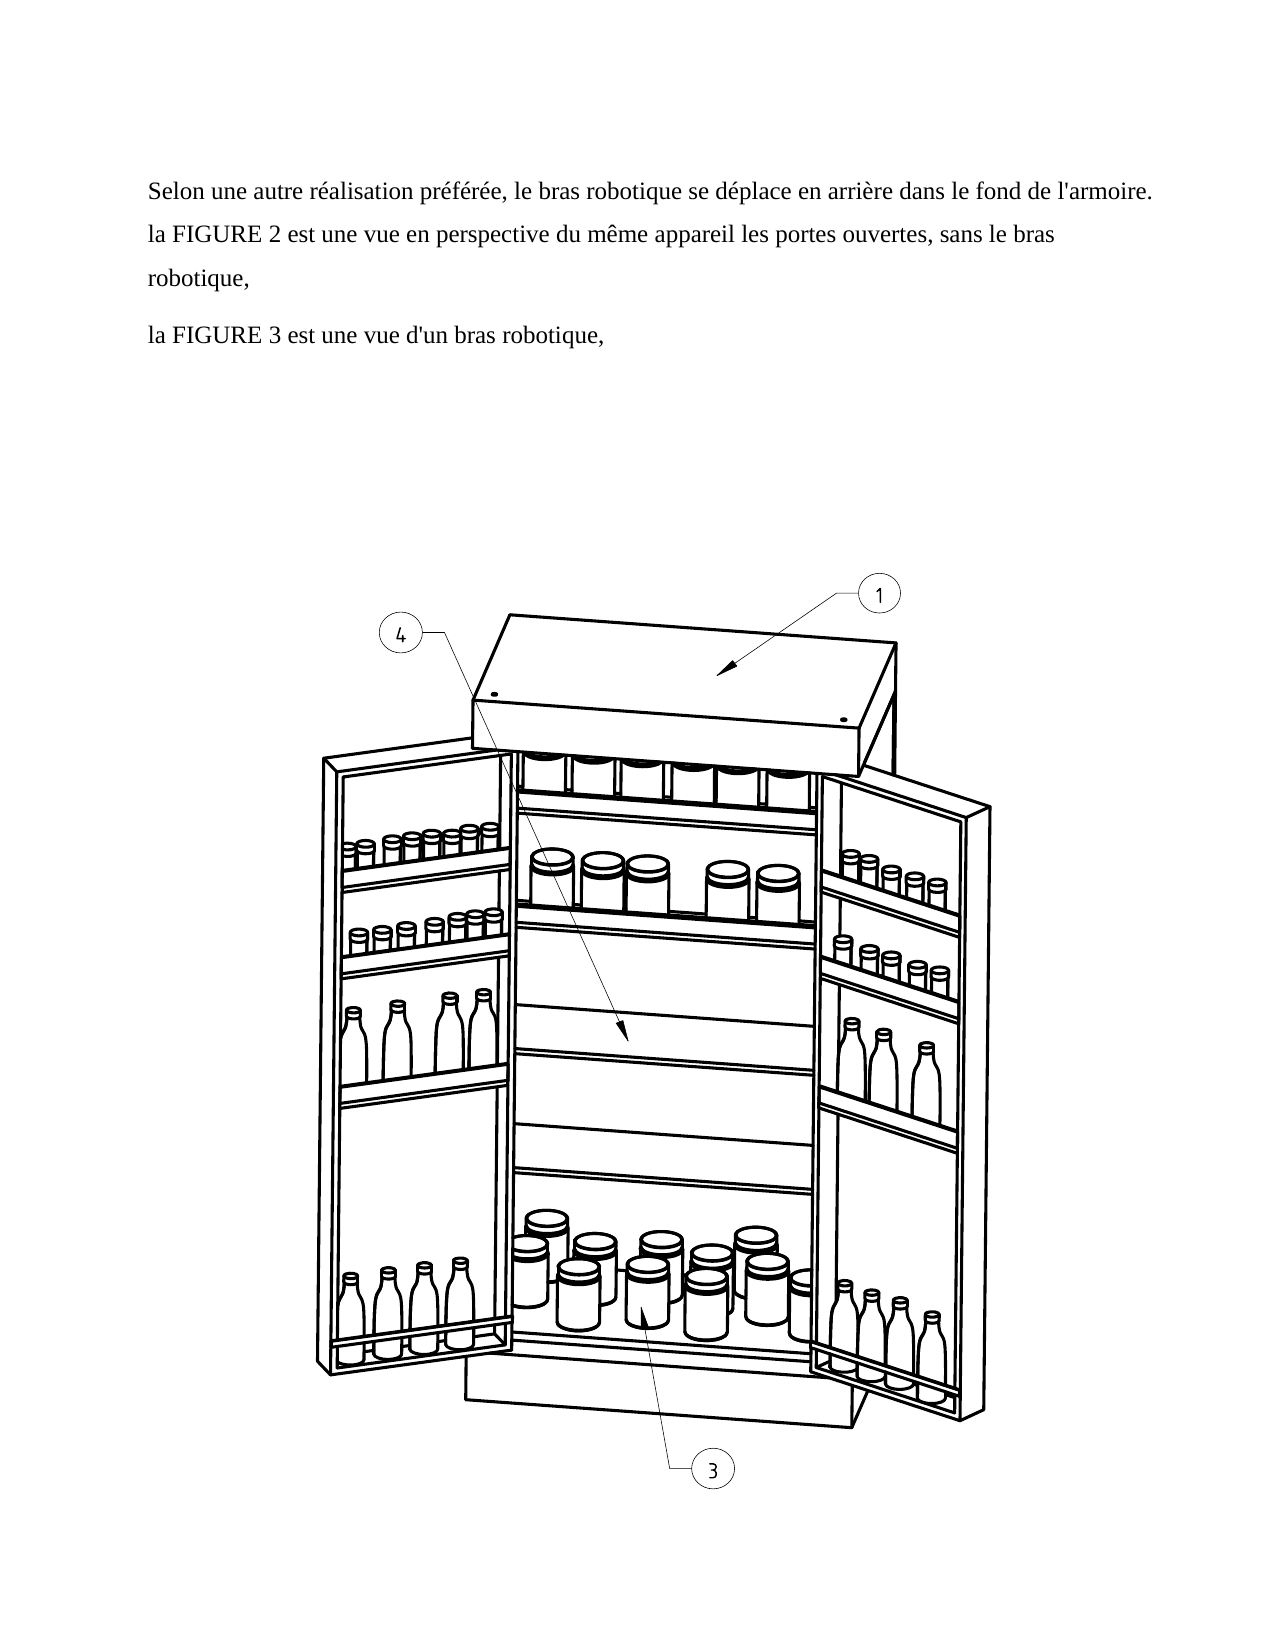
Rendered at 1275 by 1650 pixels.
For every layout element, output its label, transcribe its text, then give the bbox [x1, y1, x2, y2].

text Selon une autre réalisation préférée, le bras robotique se déplace en arrière dans le fond de l'armoire. la FIGURE 2 est une vue en perspective du même appareil les portes ouvertes, sans le bras robotique, [148, 176, 1157, 291]
text la FIGURE 3 est une vue d'un bras robotique, [148, 320, 1157, 349]
